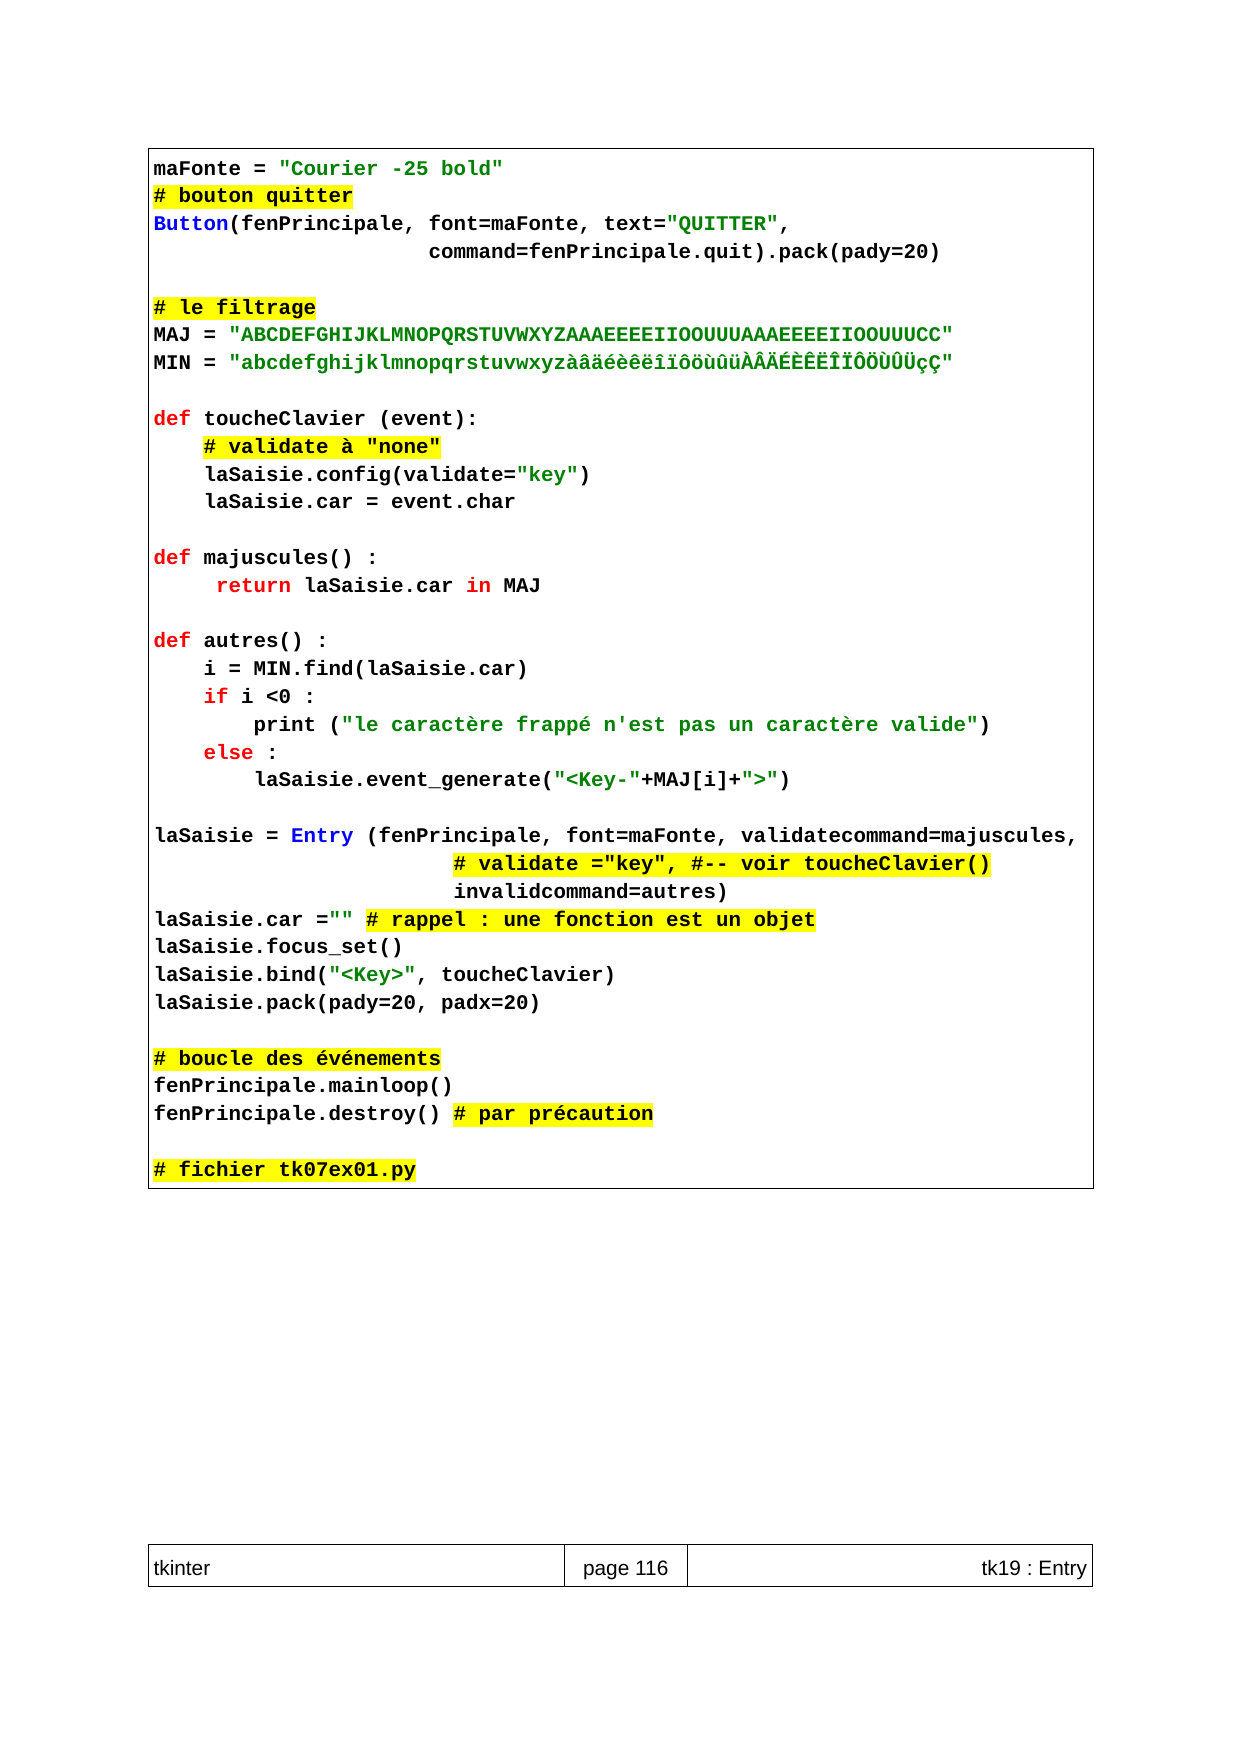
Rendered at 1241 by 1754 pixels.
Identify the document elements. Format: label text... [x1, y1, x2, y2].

table_header maFonte = "Courier -25 bold" # bouton quitter Button(fenPrincipale, font=maFonte, text="QUITTER", command=fenPrincipale.quit).pack(pady=20) # le filtrage MAJ = "ABCDEFGHIJKLMNOPQRSTUVWXYZAAAEEEEIIOOUUUAAAEEEEIIOOUUUCC" MIN = "abcdefghijklmnopqrstuvwxyzàâäéèêëîïôöùûüÀÂÄÉÈÊËÎÏÔÖÙÛÜçÇ" def toucheClavier (event): # validate à "none" laSaisie.config(validate="key") laSaisie.car = event.char def majuscules() : return laSaisie.car in MAJ def autres() : i = MIN.find(laSaisie.car) if i <0 : print ("le caractère frappé n'est pas un caractère valide") else : laSaisie.event_generate("<Key-"+MAJ[i]+">") laSaisie = Entry (fenPrincipale, font=maFonte, validatecommand=majuscules, # validate ="key", #-- voir toucheClavier() invalidcommand=autres) laSaisie.car ="" # rappel : une fonction est un objet laSaisie.focus_set() laSaisie.bind("<Key>", toucheClavier) laSaisie.pack(pady=20, padx=20) # boucle des événements fenPrincipale.mainloop() fenPrincipale.destroy() # par précaution # fichier tk07ex01.py [149, 149, 1093, 1188]
